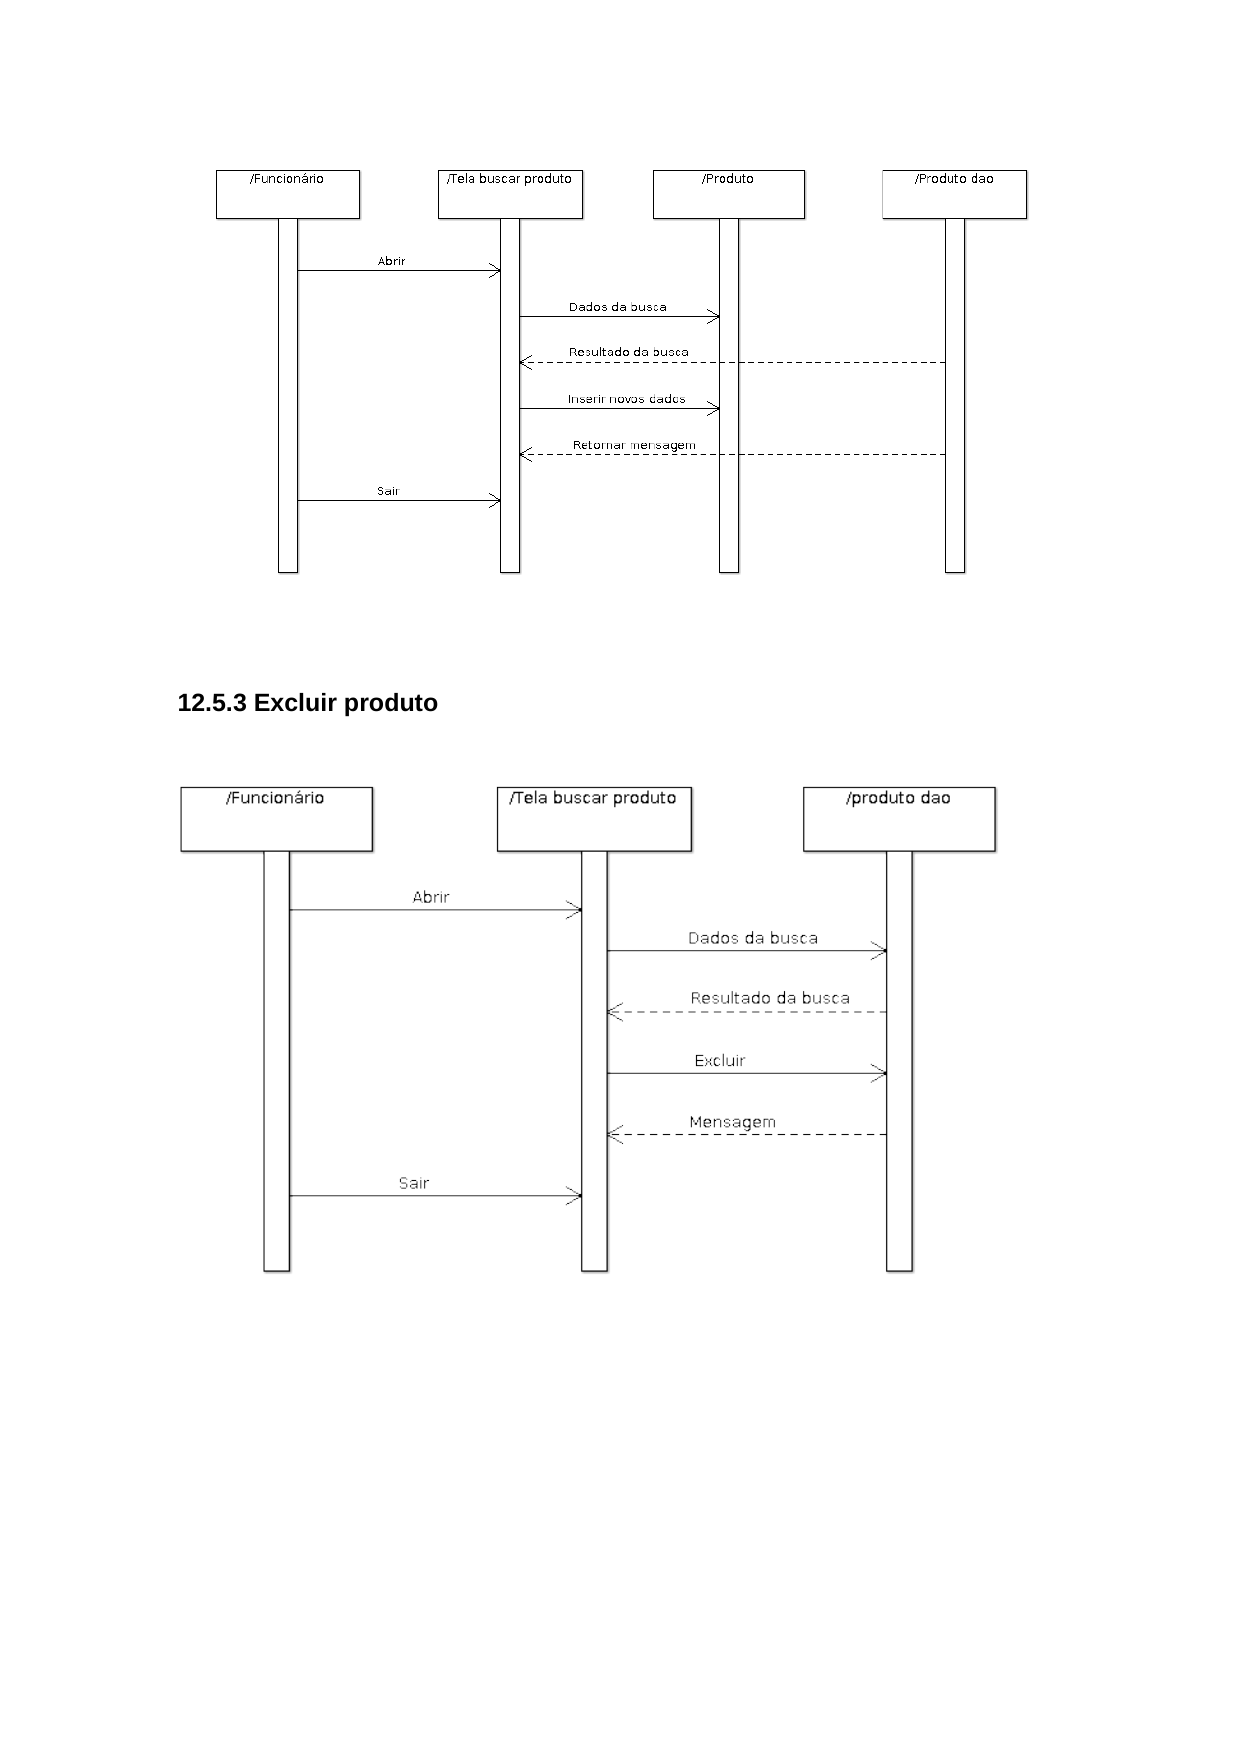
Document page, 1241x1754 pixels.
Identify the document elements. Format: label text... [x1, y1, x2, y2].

picture [177, 147, 1063, 626]
subtitle 12.5.3 Excluir produto [177, 688, 1063, 717]
picture [109, 746, 1066, 1374]
